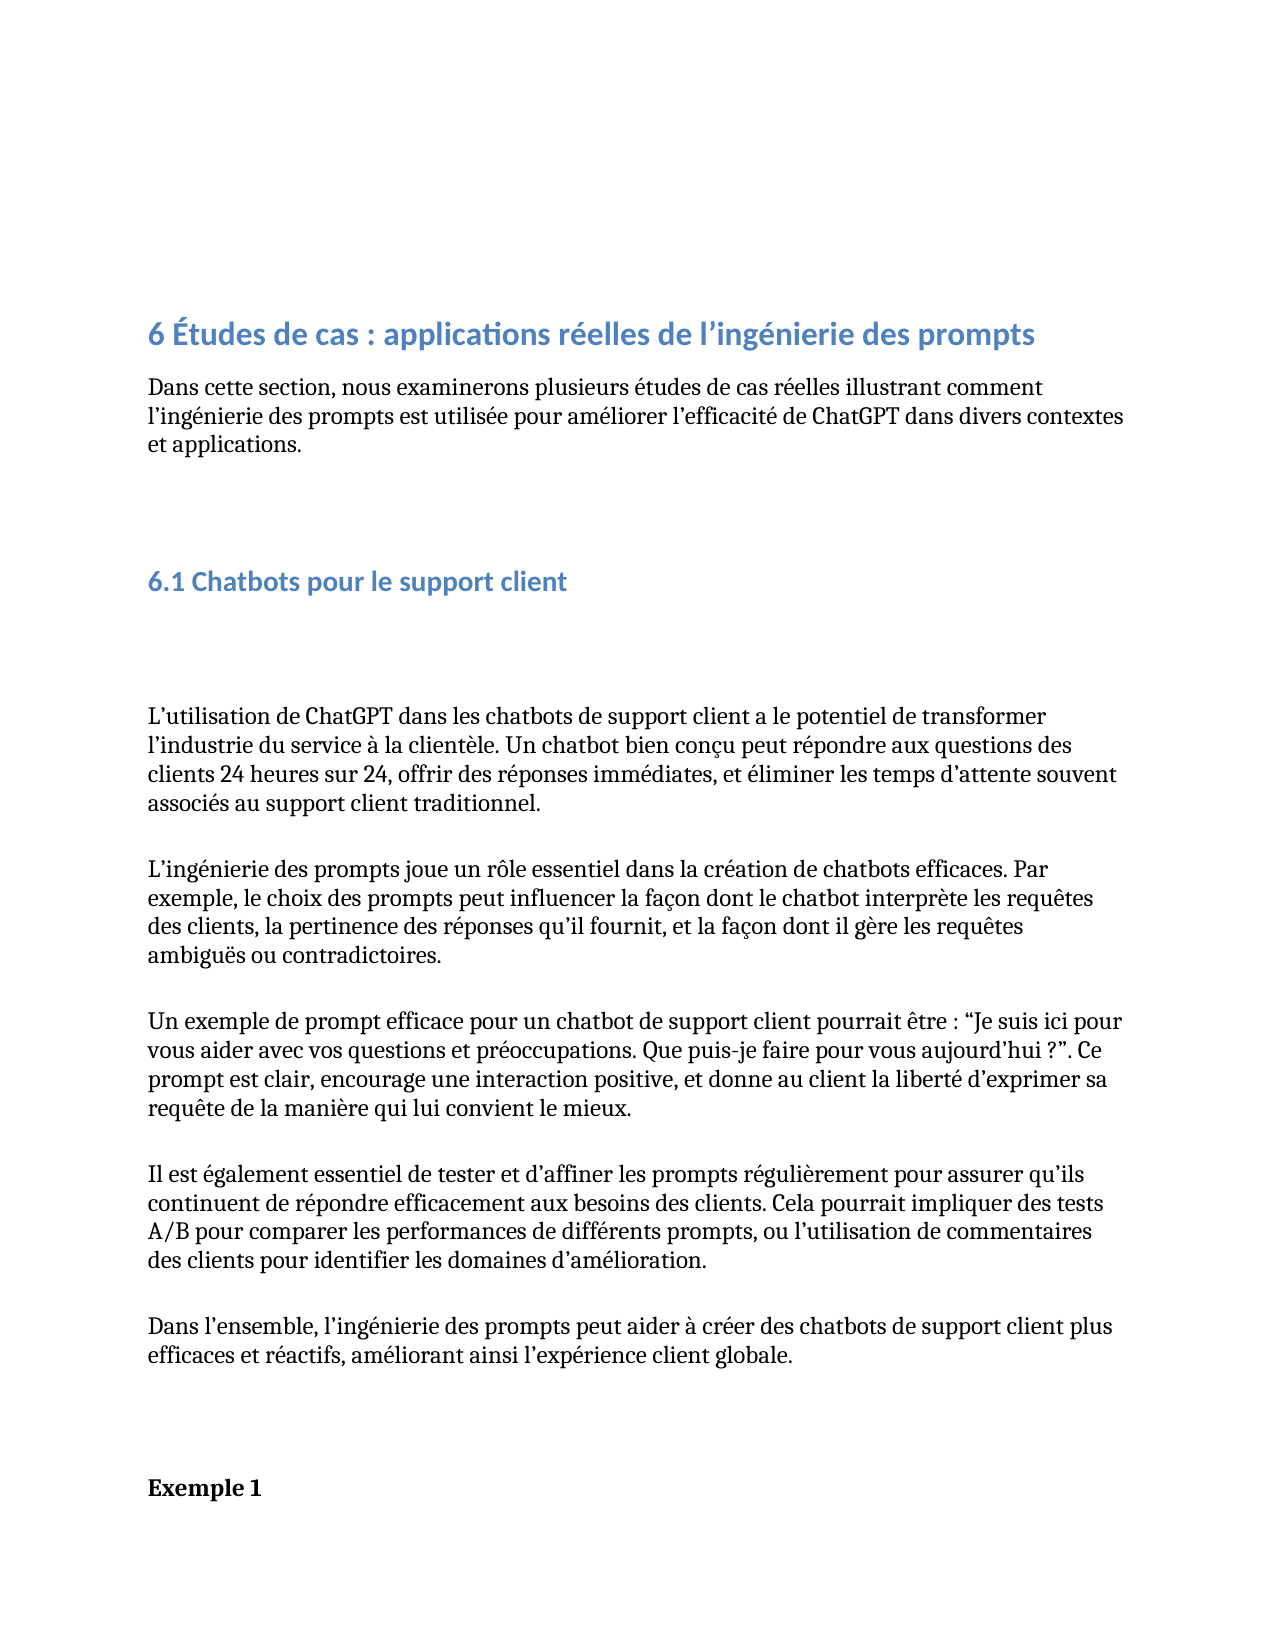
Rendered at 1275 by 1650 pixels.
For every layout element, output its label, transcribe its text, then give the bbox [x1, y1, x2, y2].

text Dans l’ensemble, l’ingénierie des prompts peut aider à créer des chatbots de support client plus efficaces et réactifs, améliorant ainsi l’expérience client globale. [148, 1312, 1127, 1370]
text Dans cette section, nous examinerons plusieurs études de cas réelles illustrant comment l’ingénierie des prompts est utilisée pour améliorer l’efficacité de ChatGPT dans divers contextes et applications. [148, 373, 1127, 459]
text Il est également essentiel de tester et d’affiner les prompts régulièrement pour assurer qu’ils continuent de répondre efficacement aux besoins des clients. Cela pourrait impliquer des tests A/B pour comparer les performances de différents prompts, ou l’utilisation de commentaires des clients pour identifier les domaines d’amélioration. [148, 1160, 1127, 1275]
subtitle 6.1 Chatbots pour le support client [148, 563, 1127, 598]
text L’ingénierie des prompts joue un rôle essentiel dans la création de chatbots efficaces. Par exemple, le choix des prompts peut influencer la façon dont le chatbot interprète les requêtes des clients, la pertinence des réponses qu’il fournit, et la façon dont il gère les requêtes ambiguës ou contradictoires. [148, 855, 1127, 970]
subtitle 6 Études de cas : applications réelles de l’ingénierie des prompts [148, 313, 1127, 354]
text Exemple 1 [148, 1473, 1127, 1502]
text Un exemple de prompt efficace pour un chatbot de support client pourrait être : “Je suis ici pour vous aider avec vos questions et préoccupations. Que puis-je faire pour vous aujourd’hui ?”. Ce prompt est clair, encourage une interaction positive, et donne au client la liberté d’exprimer sa requête de la manière qui lui convient le mieux. [148, 1007, 1127, 1122]
text L’utilisation de ChatGPT dans les chatbots de support client a le potentiel de transformer l’industrie du service à la clientèle. Un chatbot bien conçu peut répondre aux questions des clients 24 heures sur 24, offrir des réponses immédiates, et éliminer les temps d’attente souvent associés au support client traditionnel. [148, 702, 1127, 817]
